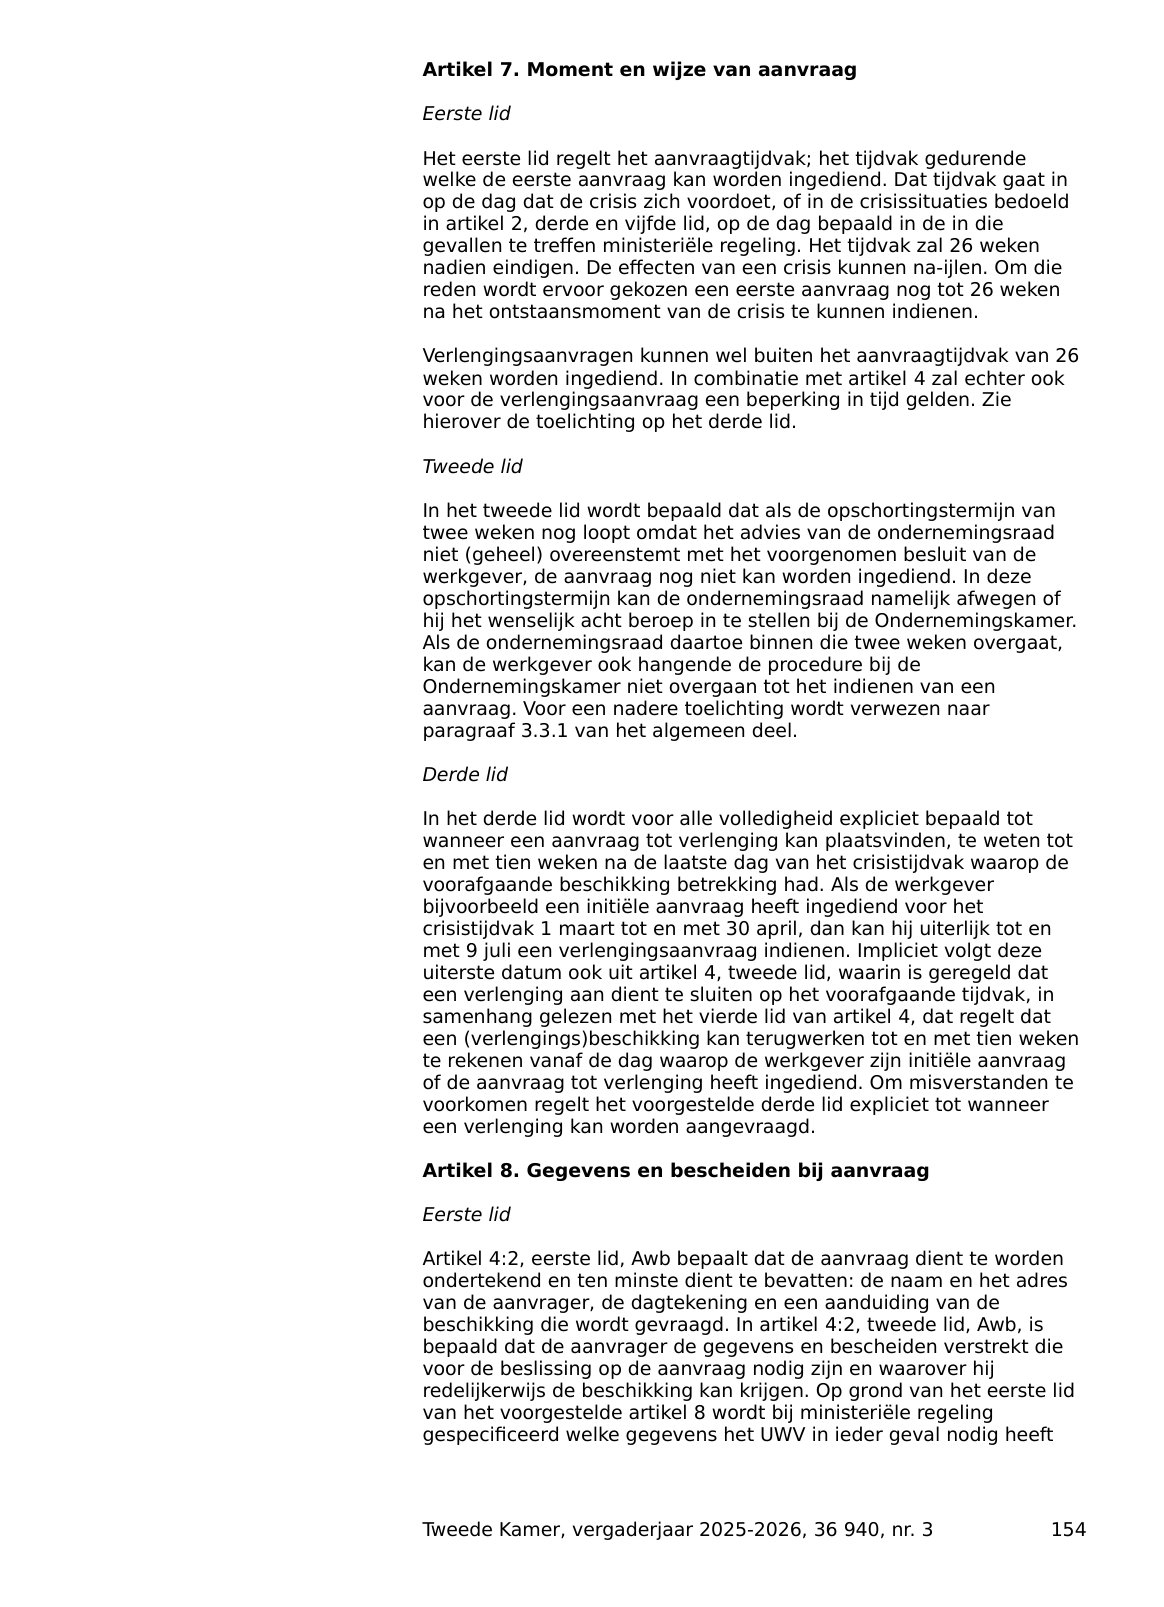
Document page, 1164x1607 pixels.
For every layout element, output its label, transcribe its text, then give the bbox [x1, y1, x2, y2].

subtitle Eerste lid [422, 1204, 1087, 1226]
text In het tweede lid wordt bepaald dat als de opschortingstermijn van twee weken nog loopt omdat het advies van de ondernemingsraad niet (geheel) overeenstemt met het voorgenomen besluit van de werkgever, de aanvraag nog niet kan worden ingediend. In deze opschortingstermijn kan de ondernemingsraad namelijk afwegen of hij het wenselijk acht beroep in te stellen bij de Ondernemingskamer. Als de ondernemingsraad daartoe binnen die twee weken overgaat, kan de werkgever ook hangende de procedure bij de Ondernemingskamer niet overgaan tot het indienen van een aanvraag. Voor een nadere toelichting wordt verwezen naar paragraaf 3.3.1 van het algemeen deel. [422, 500, 1087, 741]
subtitle Eerste lid [422, 103, 1087, 125]
subtitle Tweede lid [422, 456, 1087, 477]
text Het eerste lid regelt het aanvraagtijdvak; het tijdvak gedurende welke de eerste aanvraag kan worden ingediend. Dat tijdvak gaat in op de dag dat de crisis zich voordoet, of in de crisissituaties bedoeld in artikel 2, derde en vijfde lid, op de dag bepaald in de in die gevallen te treffen ministeriële regeling. Het tijdvak zal 26 weken nadien eindigen. De effecten van een crisis kunnen na-ijlen. Om die reden wordt ervoor gekozen een eerste aanvraag nog tot 26 weken na het ontstaansmoment van de crisis te kunnen indienen. [422, 147, 1087, 323]
subtitle Artikel 7. Moment en wijze van aanvraag [422, 59, 1087, 81]
subtitle Derde lid [422, 764, 1087, 786]
text Verlengingsaanvragen kunnen wel buiten het aanvraagtijdvak van 26 weken worden ingediend. In combinatie met artikel 4 zal echter ook voor de verlengingsaanvraag een beperking in tijd gelden. Zie hierover de toelichting op het derde lid. [422, 345, 1087, 433]
subtitle Artikel 8. Gegevens en bescheiden bij aanvraag [422, 1160, 1087, 1182]
text In het derde lid wordt voor alle volledigheid expliciet bepaald tot wanneer een aanvraag tot verlenging kan plaatsvinden, te weten tot en met tien weken na de laatste dag van het crisistijdvak waarop de voorafgaande beschikking betrekking had. Als de werkgever bijvoorbeeld een initiële aanvraag heeft ingediend voor het crisistijdvak 1 maart tot en met 30 april, dan kan hij uiterlijk tot en met 9 juli een verlengingsaanvraag indienen. Impliciet volgt deze uiterste datum ook uit artikel 4, tweede lid, waarin is geregeld dat een verlenging aan dient te sluiten op het voorafgaande tijdvak, in samenhang gelezen met het vierde lid van artikel 4, dat regelt dat een (verlengings)beschikking kan terugwerken tot en met tien weken te rekenen vanaf de dag waarop de werkgever zijn initiële aanvraag of de aanvraag tot verlenging heeft ingediend. Om misverstanden te voorkomen regelt het voorgestelde derde lid expliciet tot wanneer een verlenging kan worden aangevraagd. [422, 808, 1087, 1137]
text Artikel 4:2, eerste lid, Awb bepaalt dat de aanvraag dient te worden ondertekend en ten minste dient te bevatten: de naam en het adres van de aanvrager, de dagtekening en een aanduiding van de beschikking die wordt gevraagd. In artikel 4:2, tweede lid, Awb, is bepaald dat de aanvrager de gegevens en bescheiden verstrekt die voor de beslissing op de aanvraag nodig zijn en waarover hij redelijkerwijs de beschikking kan krijgen. Op grond van het eerste lid van het voorgestelde artikel 8 wordt bij ministeriële regeling gespecificeerd welke gegevens het UWV in ieder geval nodig heeft [422, 1248, 1087, 1446]
